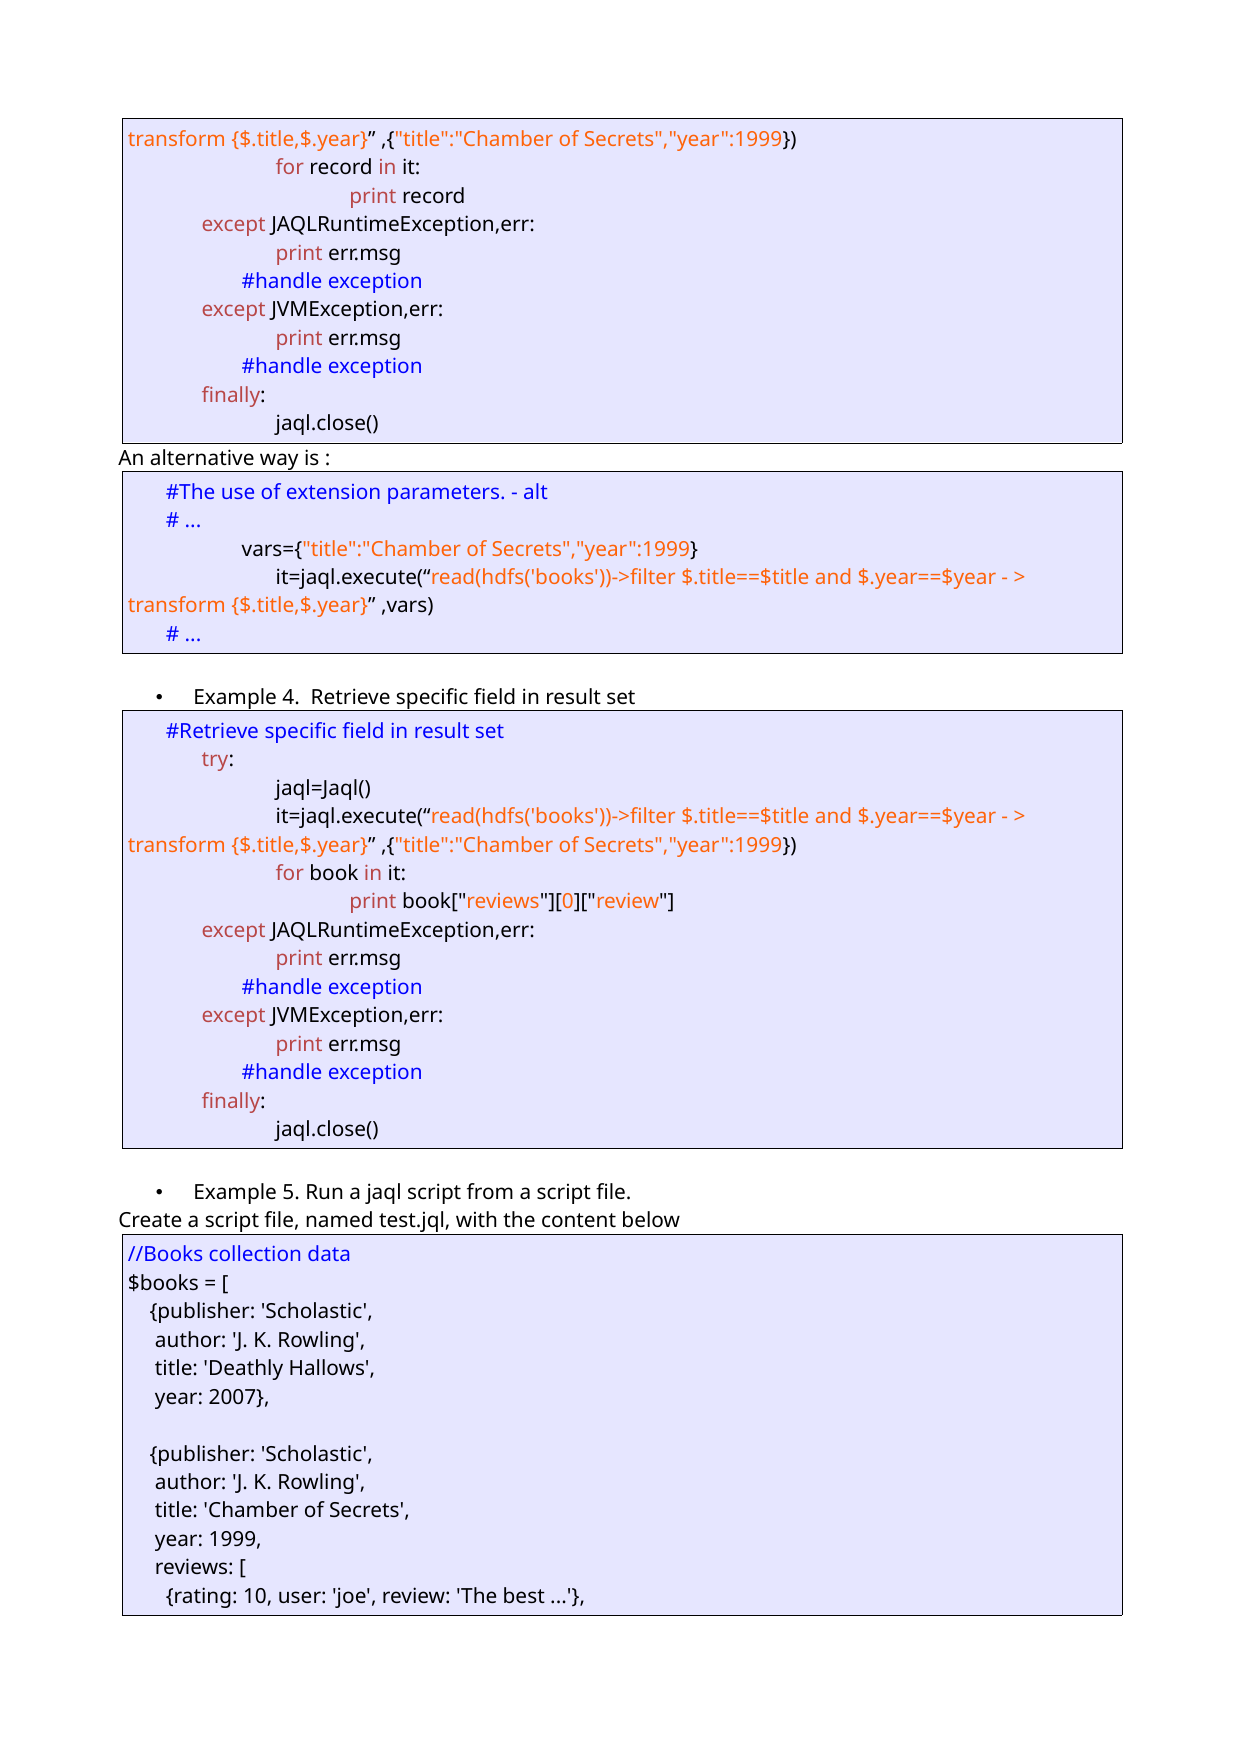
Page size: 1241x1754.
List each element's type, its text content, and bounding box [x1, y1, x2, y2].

table_header //Books collection data $books = [ {publisher: 'Scholastic', author: 'J. K. Rowling', title: 'Deathly Hallows', year: 2007}, {publisher: 'Scholastic', author: 'J. K. Rowling', title: 'Chamber of Secrets', year: 1999, reviews: [ {rating: 10, user: 'joe', review: 'The best ...'}, [123, 1235, 1122, 1615]
table_header #Retrieve specific field in result set try: jaql=Jaql() it=jaql.execute(“read(hdfs('books'))->filter $.title==$title and $.year==$year - > transform {$.title,$.year}” ,{"title":"Chamber of Secrets","year":1999}) for book in it: print book["reviews"][0]["review"] except JAQLRuntimeException,err: print err.msg #handle exception except JVMException,err: print err.msg #handle exception finally: jaql.close() [123, 711, 1122, 1148]
table_header #The use of extension parameters. - alt # ... vars={"title":"Chamber of Secrets","year":1999} it=jaql.execute(“read(hdfs('books'))->filter $.title==$title and $.year==$year - > transform {$.title,$.year}” ,vars) # ... [123, 472, 1122, 653]
table_header transform {$.title,$.year}” ,{"title":"Chamber of Secrets","year":1999}) for record in it: print record except JAQLRuntimeException,err: print err.msg #handle exception except JVMException,err: print err.msg #handle exception finally: jaql.close() [123, 119, 1122, 442]
list Example 5. Run a jaql script from a script file. [156, 1177, 1122, 1205]
text An alternative way is : [118, 443, 1122, 471]
list Example 4. Retrieve specific field in result set [156, 682, 1122, 710]
text Create a script file, named test.jql, with the content below [118, 1205, 1122, 1234]
